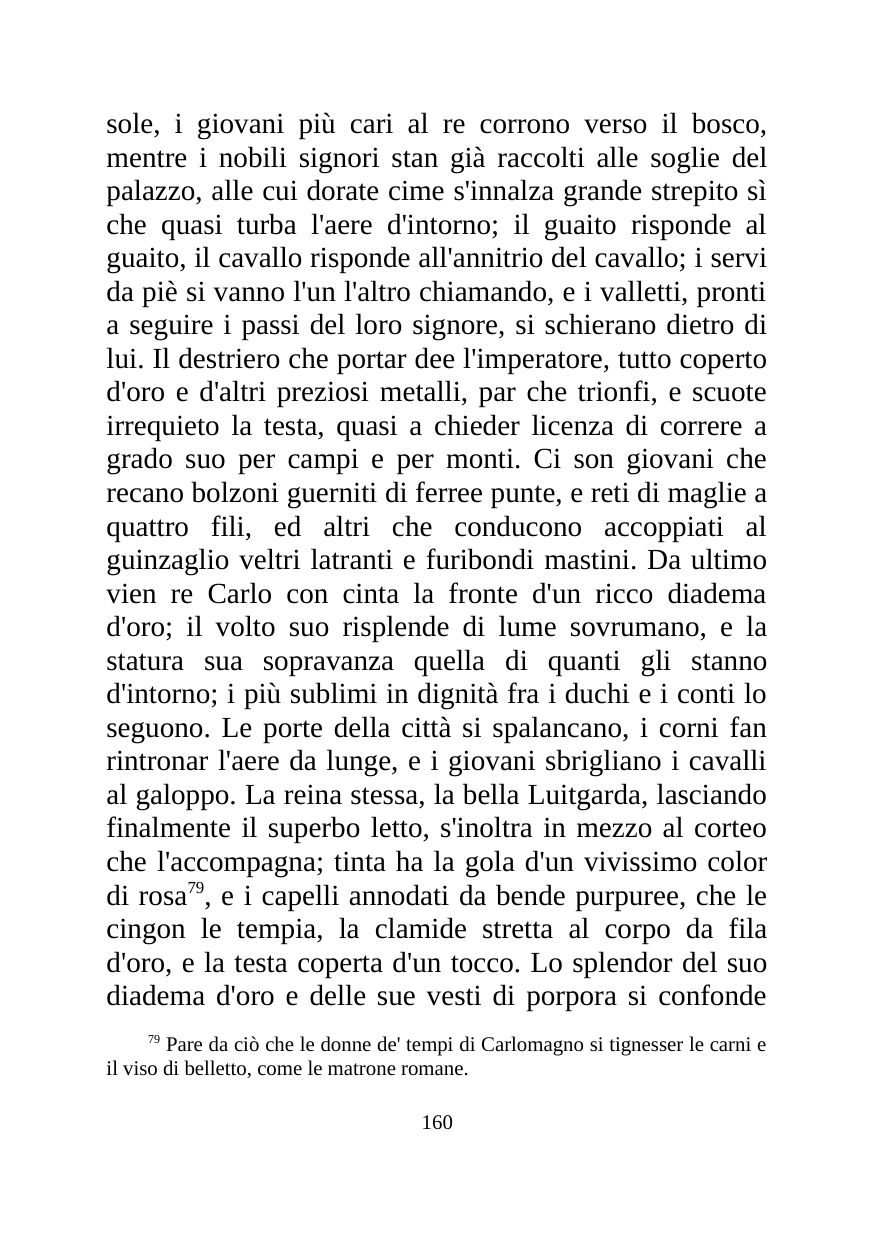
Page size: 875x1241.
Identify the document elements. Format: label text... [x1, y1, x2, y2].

text Pare da ciò che le donne de' tempi di Carlomagno si tignesser le carni e il viso di belletto, come le matrone romane. [106, 1032, 768, 1080]
text sole, i giovani più cari al re corrono verso il bosco, mentre i nobili signori stan già raccolti alle soglie del palazzo, alle cui dorate cime s'innalza grande strepito sì che quasi turba l'aere d'intorno; il guaito risponde al guaito, il cavallo risponde all'annitrio del cavallo; i servi da piè si vanno l'un l'altro chiamando, e i valletti, pronti a seguire i passi del loro signore, si schierano dietro di lui. Il destriero che portar dee l'imperatore, tutto coperto d'oro e d'altri preziosi metalli, par che trionfi, e scuote irrequieto la testa, quasi a chieder licenza di correre a grado suo per campi e per monti. Ci son giovani che recano bolzoni guerniti di ferree punte, e reti di maglie a quattro fili, ed altri che conducono accoppiati al guinzaglio veltri latranti e furibondi mastini. Da ultimo vien re Carlo con cinta la fronte d'un ricco diadema d'oro; il volto suo risplende di lume sovrumano, e la statura sua sopravanza quella di quanti gli stanno d'intorno; i più sublimi in dignità fra i duchi e i conti lo seguono. Le porte della città si spalancano, i corni fan rintronar l'aere da lunge, e i giovani sbrigliano i cavalli al galoppo. La reina stessa, la bella Luitgarda, lasciando finalmente il superbo letto, s'inoltra in mezzo al corteo che l'accompagna; tinta ha la gola d'un vivissimo color di rosa, e i capelli annodati da bende purpuree, che le cingon le tempia, la clamide stretta al corpo da fila d'oro, e la testa coperta d'un tocco. Lo splendor del suo diadema d'oro e delle sue vesti di porpora si confonde [106, 106, 768, 1012]
